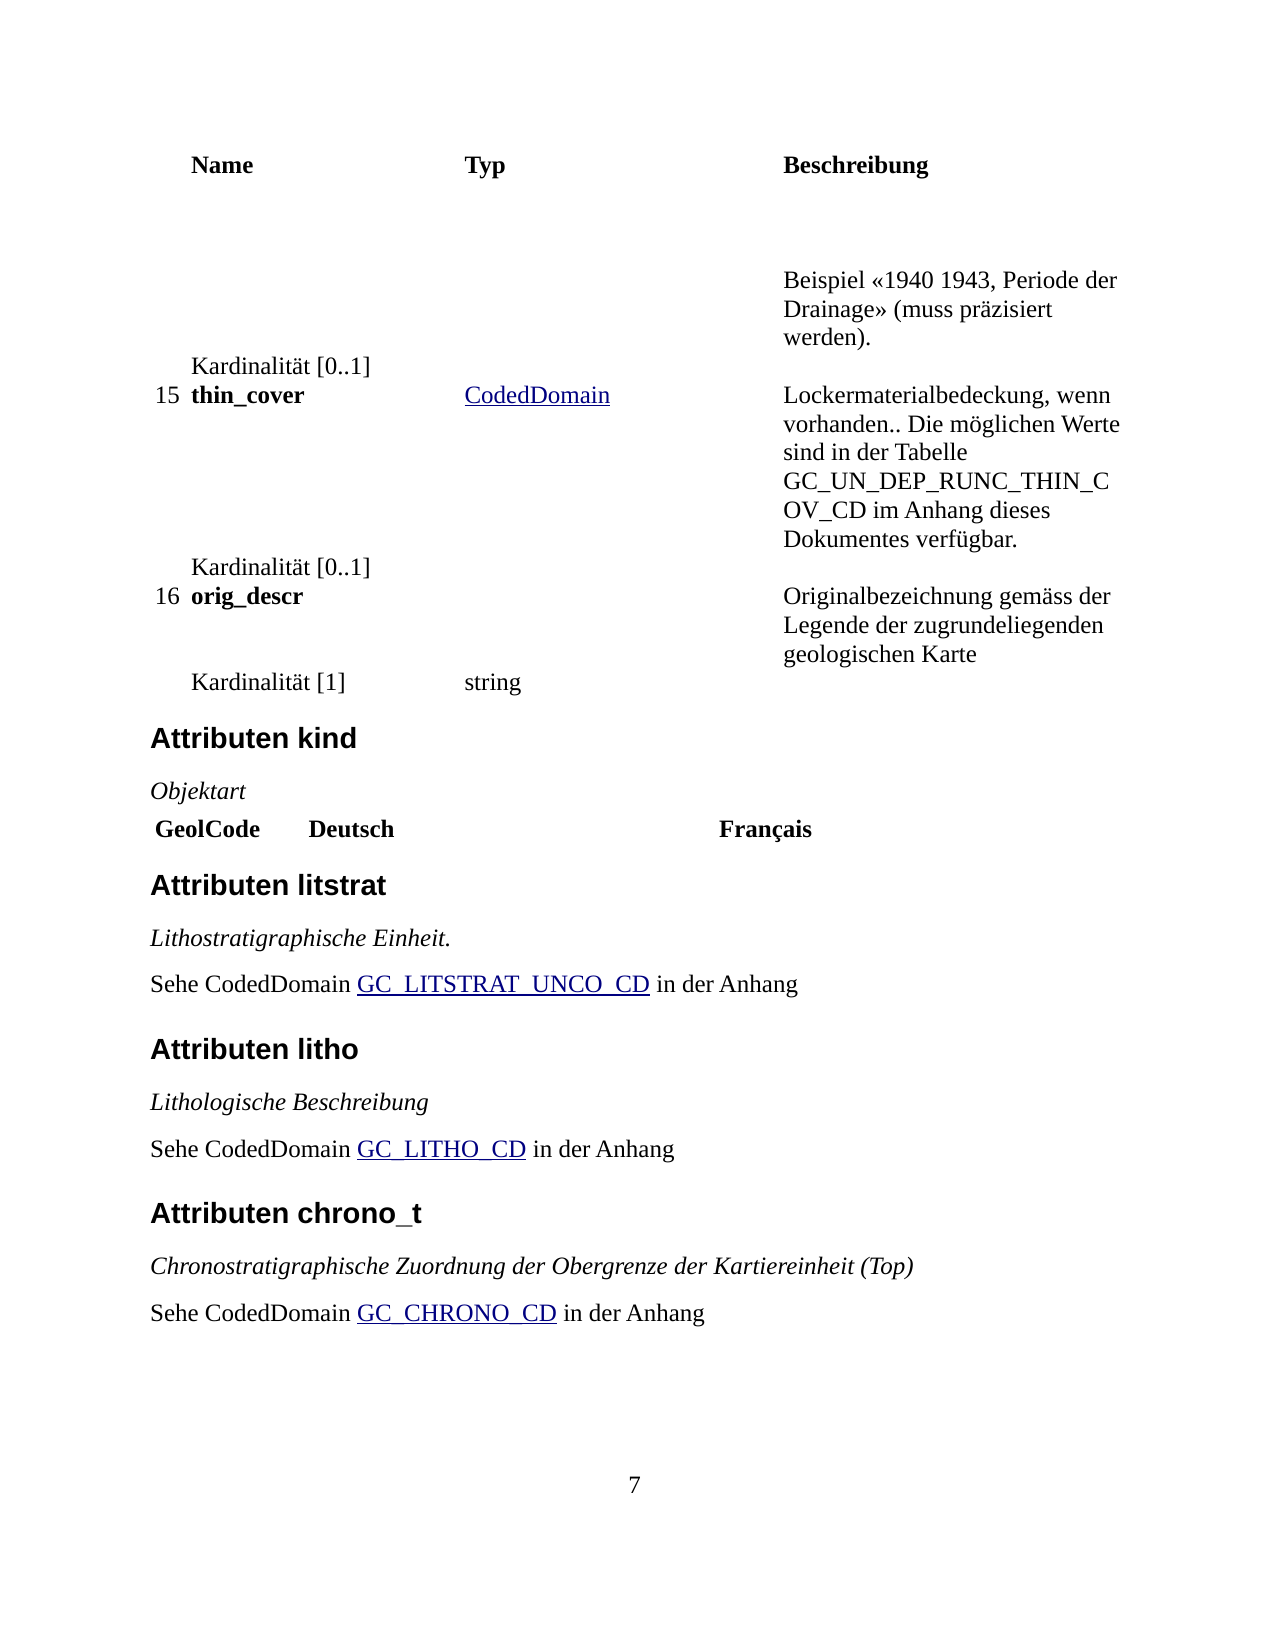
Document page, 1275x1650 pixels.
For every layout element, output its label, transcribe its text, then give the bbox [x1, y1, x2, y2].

table_cell [150, 351, 186, 380]
table_cell [186, 265, 460, 351]
subtitle Attributen litho [150, 1032, 1125, 1066]
table_cell [779, 553, 1125, 581]
text Objektart [150, 776, 1125, 805]
text Chronostratigraphische Zuordnung der Obergrenze der Kartiereinheit (Top) [150, 1251, 1125, 1280]
table_cell Kardinalität [0..1] [186, 553, 460, 581]
table_header Français [714, 814, 1125, 843]
table_cell [150, 265, 186, 351]
table_cell [460, 581, 779, 667]
text Sehe CodedDomain GC_LITHO_CD in der Anhang [150, 1134, 1125, 1162]
table_cell [779, 668, 1125, 696]
table_cell [779, 351, 1125, 380]
text Lithologische Beschreibung [150, 1087, 1125, 1116]
table_header GeolCode [150, 814, 304, 843]
table_cell Lockermaterialbedeckung, wenn vorhanden.. Die möglichen Werte sind in der Tabelle GC_UN_DEP_RUNC_THIN_COV_CD im Anhang dieses Dokumentes verfügbar. [779, 380, 1125, 552]
table_cell 15 [150, 380, 186, 552]
table_cell thin_cover [186, 380, 460, 552]
table_cell [150, 553, 186, 581]
subtitle Attributen kind [150, 721, 1125, 755]
table_cell Beispiel «1940 1943, Periode der Drainage» (muss präzisiert werden). [779, 265, 1125, 351]
table_cell [460, 265, 779, 351]
table_header Beschreibung [779, 150, 1125, 265]
table_cell 16 [150, 581, 186, 667]
subtitle Attributen litstrat [150, 868, 1125, 901]
table_cell CodedDomain [460, 380, 779, 552]
text Lithostratigraphische Einheit. [150, 923, 1125, 951]
table_cell string [460, 668, 779, 696]
text Sehe CodedDomain GC_LITSTRAT_UNCO_CD in der Anhang [150, 969, 1125, 998]
table_header Typ [460, 150, 779, 265]
table_header [150, 150, 186, 265]
table_cell Originalbezeichnung gemäss der Legende der zugrundeliegenden geologischen Karte [779, 581, 1125, 667]
table_cell [460, 553, 779, 581]
text Sehe CodedDomain GC_CHRONO_CD in der Anhang [150, 1298, 1125, 1327]
table_cell orig_descr [186, 581, 460, 667]
table_cell [460, 351, 779, 380]
table_cell Kardinalität [1] [186, 668, 460, 696]
table_cell Kardinalität [0..1] [186, 351, 460, 380]
table_header Name [186, 150, 460, 265]
table_header Deutsch [304, 814, 714, 843]
subtitle Attributen chrono_t [150, 1196, 1125, 1230]
table_cell [150, 668, 186, 696]
